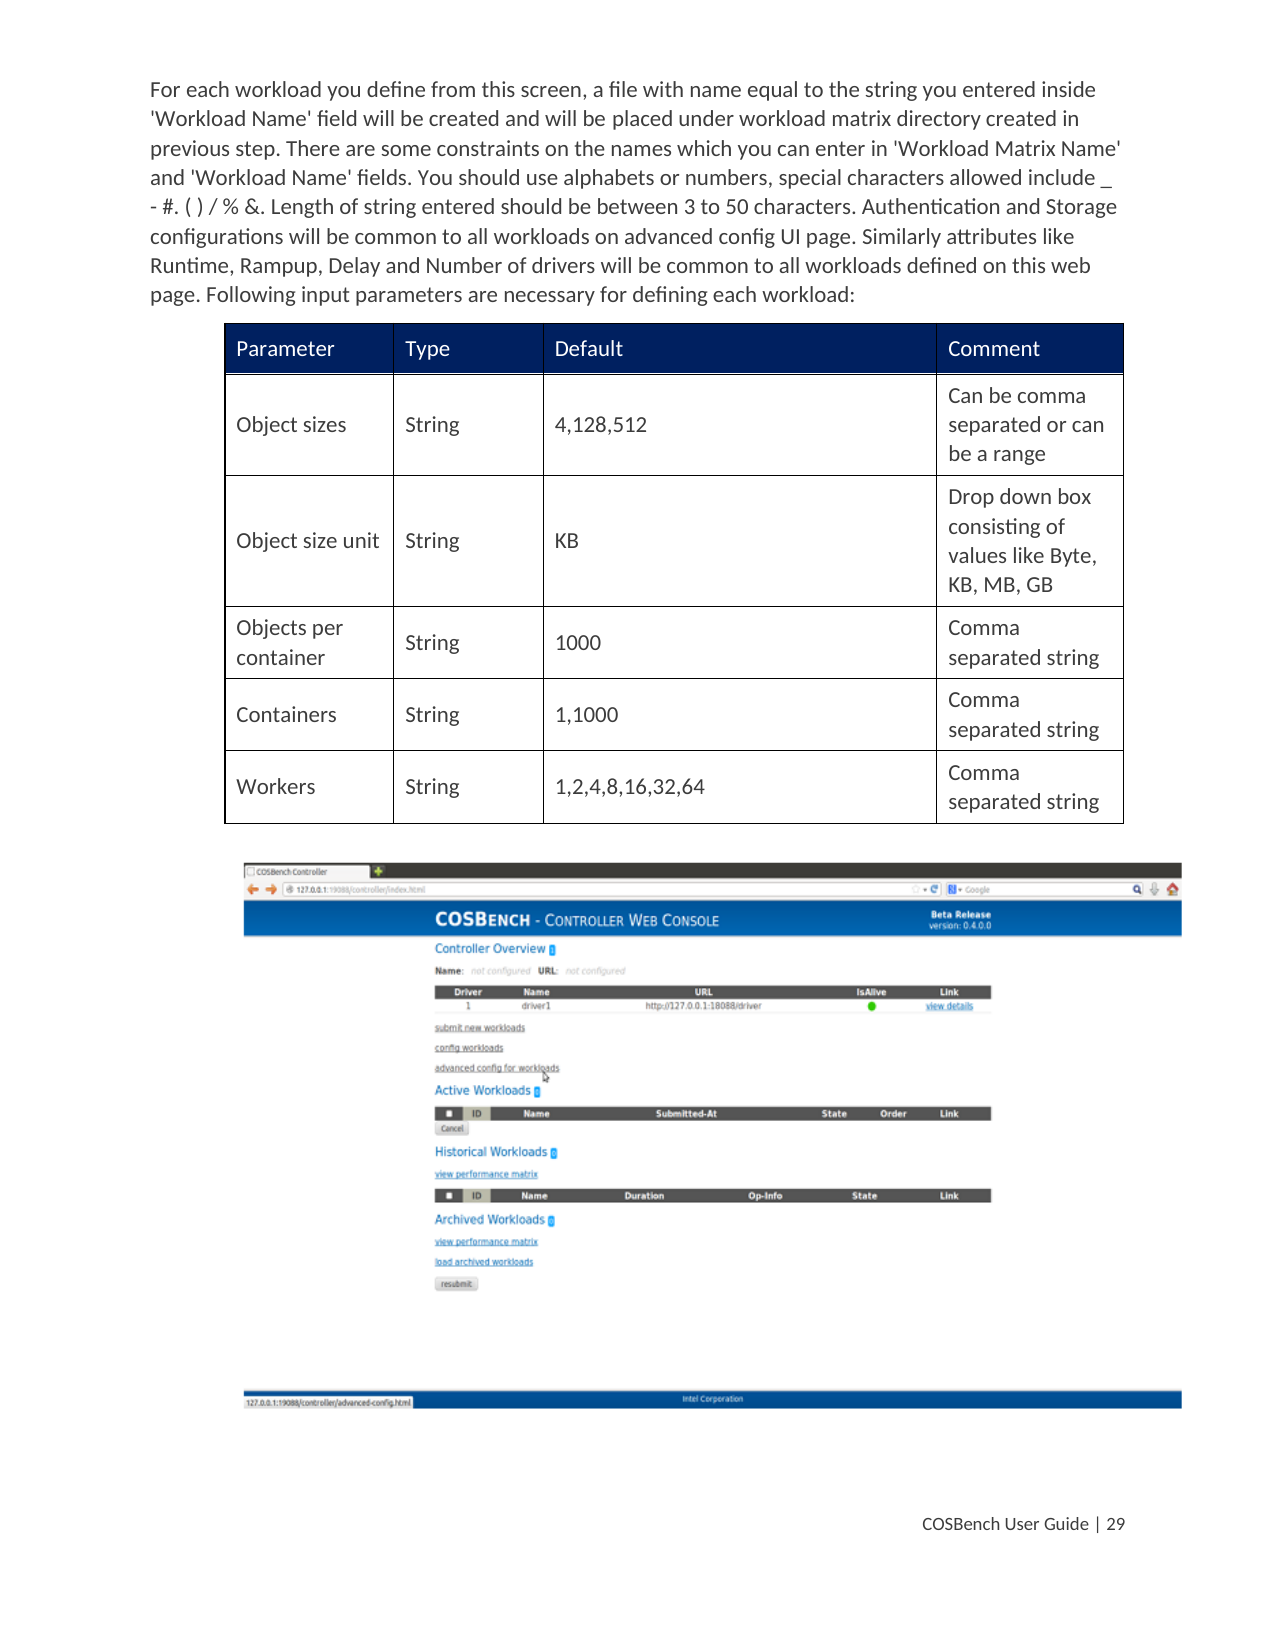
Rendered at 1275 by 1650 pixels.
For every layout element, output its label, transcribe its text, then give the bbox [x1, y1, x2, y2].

table_cell String [394, 679, 543, 750]
table_cell String [394, 476, 543, 606]
table_cell String [394, 607, 543, 678]
table_cell KB [544, 476, 936, 606]
table_cell String [394, 751, 543, 823]
table_cell Workers [226, 751, 393, 823]
table_cell Drop down box consisting of values like Byte, KB, MB, GB [937, 476, 1123, 606]
table_cell 1000 [544, 607, 936, 678]
table_cell Comma separated string [937, 679, 1123, 750]
table_cell String [394, 375, 543, 475]
table_header Type [394, 324, 543, 373]
table_cell Comma separated string [937, 751, 1123, 823]
table_cell 4,128,512 [544, 375, 936, 475]
table_cell Object sizes [226, 375, 393, 475]
table_cell Object size unit [226, 476, 393, 606]
text For each workload you define from this screen, a file with name equal to the string you entered inside 'Workload Name' field will be created and will be placed under workload matrix directory created in previous step. There are some constraints on the names which you can enter in 'Workload Matrix Name' and 'Workload Name' fields. You should use alphabets or numbers, special characters allowed include _ - #. ( ) / % &. Length of string entered should be between 3 to 50 characters. Authentication and Storage configurations will be common to all workloads on advanced config UI page. Similarly attributes like Runtime, Rampup, Delay and Number of drivers will be common to all workloads defined on this web page. Following input parameters are necessary for defining each workload: [150, 75, 1125, 309]
table_cell 1,2,4,8,16,32,64 [544, 751, 936, 823]
table_cell Can be comma separated or can be a range [937, 375, 1123, 475]
table_cell Containers [226, 679, 393, 750]
table_header Parameter [226, 324, 393, 373]
table_cell 1,1000 [544, 679, 936, 750]
table_cell Comma separated string [937, 607, 1123, 678]
table_cell Objects per container [226, 607, 393, 678]
table_header Default [544, 324, 936, 373]
table_header Comment [937, 324, 1123, 373]
